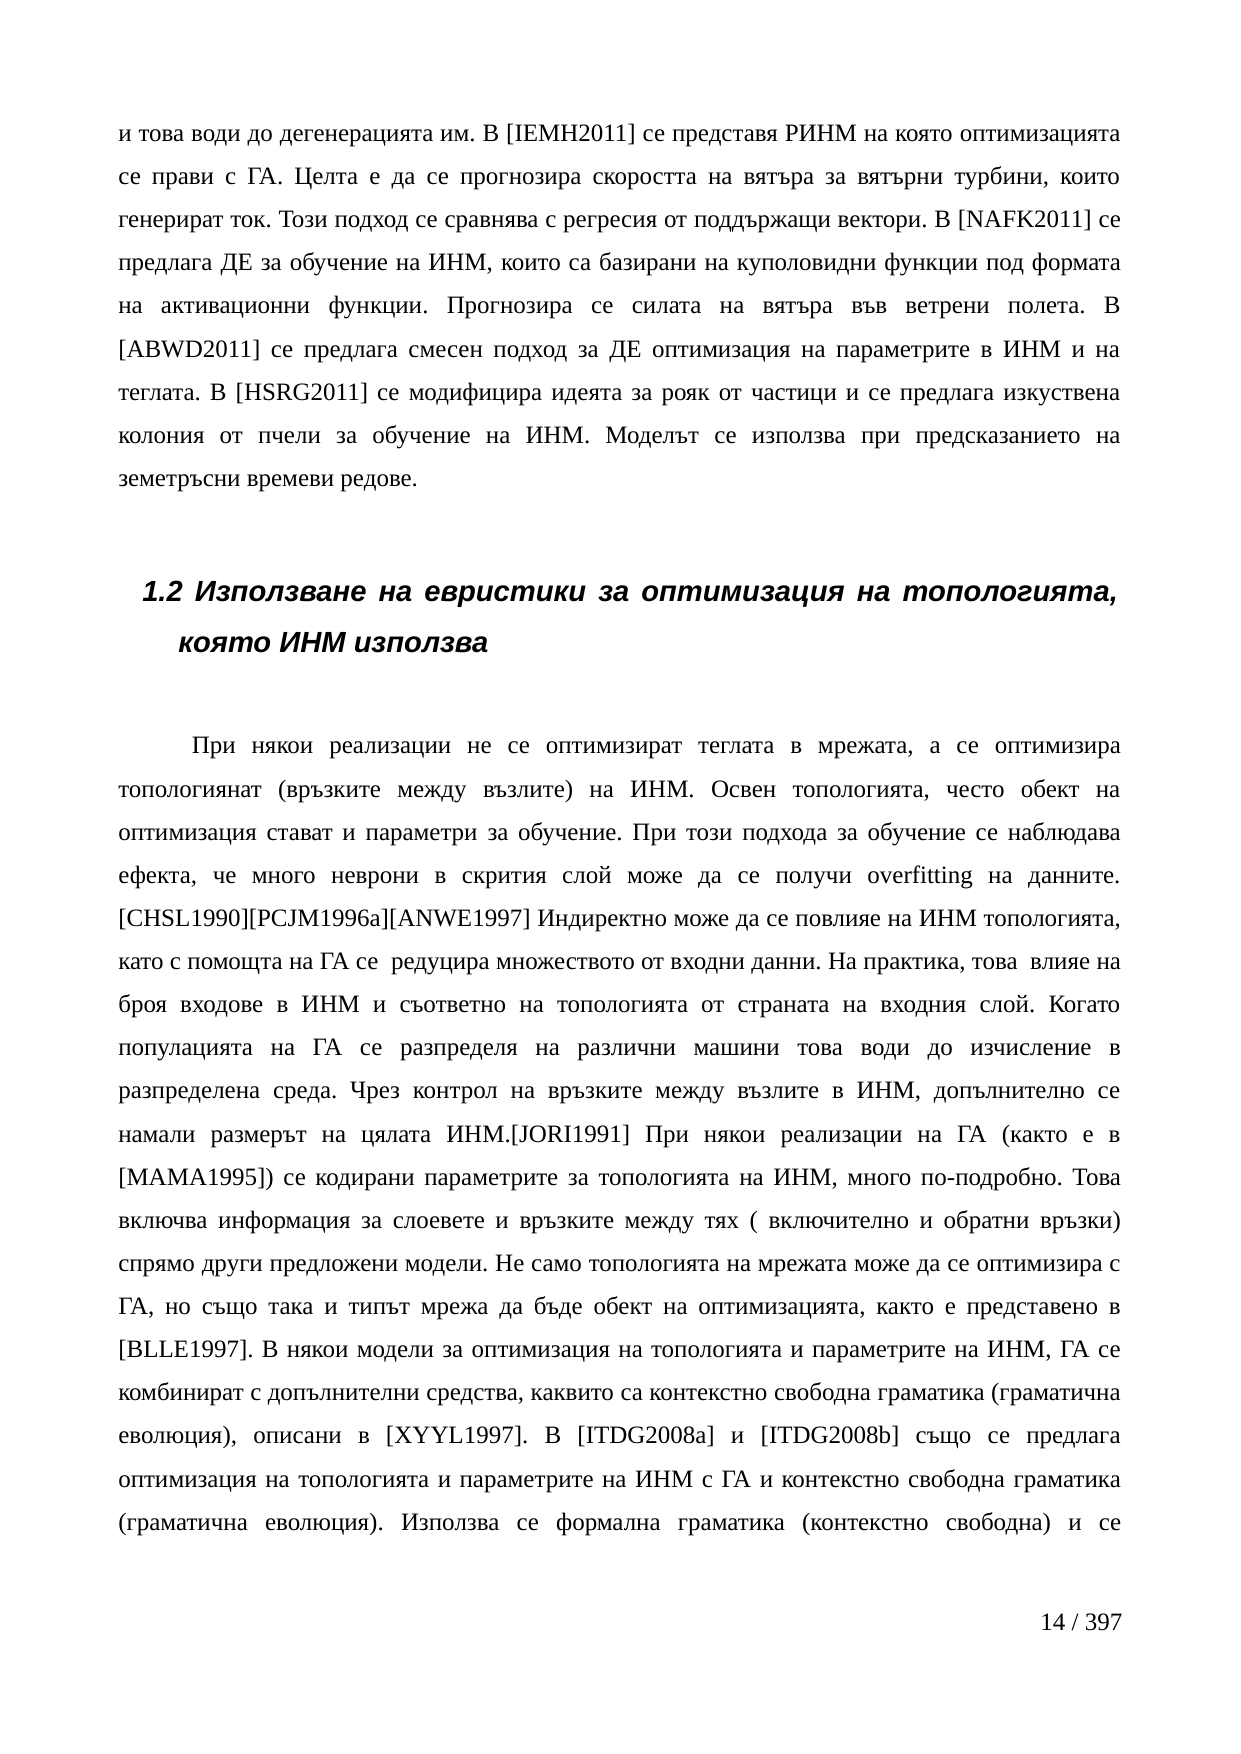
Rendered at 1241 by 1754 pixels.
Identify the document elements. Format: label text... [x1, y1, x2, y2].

text и това води до дегенерацията им. В [IEMH2011] се представя РИНМ на която оптимизацията се прави с ГА. Целта е да се прогнозира скоростта на вятъра за вятърни турбини, които генерират ток. Този подход се сравнява с регресия от поддържащи вектори. В [NAFK2011] се предлага ДЕ за обучение на ИНМ, които са базирани на куполовидни функции под формата на активационни функции. Прогнозира се силата на вятъра във ветрени полета. В [ABWD2011] се предлага смесен подход за ДЕ оптимизация на параметрите в ИНМ и на теглата. В [HSRG2011] се модифицира идеята за рояк от частици и се предлага изкуствена колония от пчели за обучение на ИНМ. Моделът се използва при предсказанието на земетръсни времеви редове. [118, 118, 1122, 492]
subtitle 1.2 Използване на евристики за оптимизация на топологията, която ИНМ използва [118, 574, 1122, 658]
text При някои реализации не се оптимизират теглата в мрежата, а се оптимизира топологиянат (връзките между възлите) на ИНМ. Освен топологията, често обект на оптимизация стават и параметри за обучение. При този подхода за обучение се наблюдава ефекта, че много неврони в скрития слой може да се получи overfitting на данните. [CHSL1990][PCJM1996a][ANWE1997] Индиректно може да се повлияе на ИНМ топологията, като с помощта на ГА се редуцира множеството от входни данни. На практика, това влияе на броя входове в ИНМ и съответно на топологията от страната на входния слой. Когато популацията на ГА се разпределя на различни машини това води до изчисление в разпределена среда. Чрез контрол на връзките между възлите в ИНМ, допълнително се намали размерът на цялата ИНМ.[JORI1991] При някои реализации на ГА (както е в [MAMA1995]) се кодирани параметрите за топологията на ИНМ, много по-подробно. Това включва информация за слоевете и връзките между тях ( включително и обратни връзки) спрямо други предложени модели. Не само топологията на мрежата може да се оптимизира с ГА, но също така и типът мрежа да бъде обект на оптимизацията, както е представено в [BLLE1997]. В някои модели за оптимизация на топологията и параметрите на ИНМ, ГА се комбинират с допълнителни средства, каквито са контекстно свободна граматика (граматична еволюция), описани в [XYYL1997]. В [ITDG2008a] и [ITDG2008b] също се предлага оптимизация на топологията и параметрите на ИНМ с ГА и контекстно свободна граматика (граматична еволюция). Използва се формална граматика (контекстно свободна) и се [118, 731, 1122, 1536]
